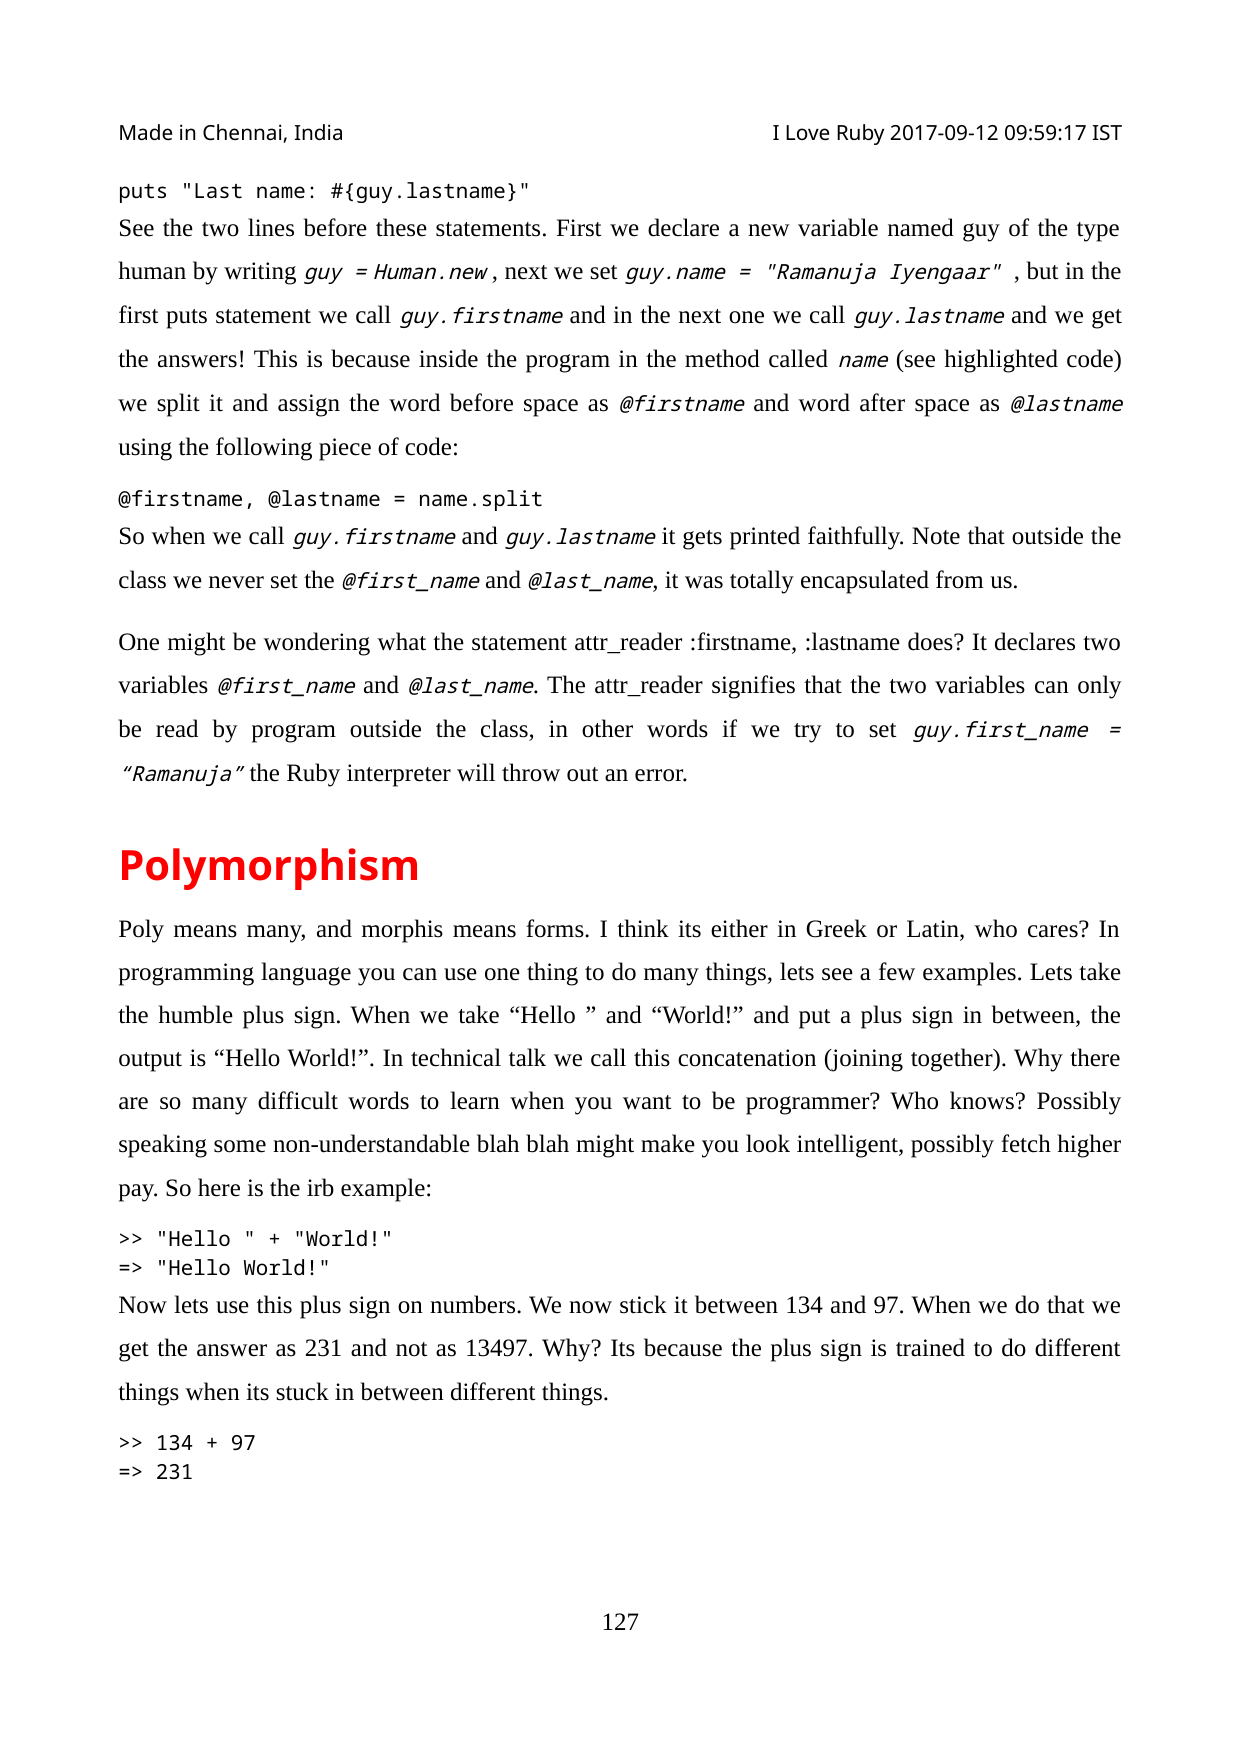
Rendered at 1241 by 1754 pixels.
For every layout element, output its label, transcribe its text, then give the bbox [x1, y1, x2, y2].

text => 231 [118, 1457, 1122, 1485]
text => "Hello World!" [118, 1253, 1122, 1281]
text >> 134 + 97 [118, 1428, 1122, 1457]
text One might be wondering what the statement attr_reader :firstname, :lastname does? It declares two variables @first_name and @last_name. The attr_reader signifies that the two variables can only be read by program outside the class, in other words if we try to set guy.first_name = “Ramanuja” the Ruby interpreter will throw out an error. [118, 627, 1122, 787]
text Poly means many, and morphis means forms. I think its either in Greek or Latin, who cares? In programming language you can use one thing to do many things, lets see a few examples. Lets take the humble plus sign. When we take “Hello ” and “World!” and put a plus sign in between, the output is “Hello World!”. In technical talk we call this concatenation (joining together). Why there are so many difficult words to learn when you want to be programmer? Who knows? Possibly speaking some non-understandable blah blah might make you look intelligent, possibly fetch higher pay. So here is the irb example: [118, 914, 1122, 1201]
text puts "Last name: #{guy.lastname}" [118, 176, 1122, 204]
text >> "Hello " + "World!" [118, 1224, 1122, 1253]
text @firstname, @lastname = name.split [118, 484, 1122, 512]
text So when we call guy.firstname and guy.lastname it gets printed faithfully. Note that outside the class we never set the @first_name and @last_name, it was totally encapsulated from us. [118, 521, 1122, 594]
text See the two lines before these statements. First we declare a new variable named guy of the type human by writing guy = Human.new , next we set guy.name = "Ramanuja Iyengaar" , but in the first puts statement we call guy.firstname and in the next one we call guy.lastname and we get the answers! This is because inside the program in the method called name (see highlighted code) we split it and assign the word before space as @firstname and word after space as @lastname using the following piece of code: [118, 213, 1122, 461]
text Now lets use this plus sign on numbers. We now stick it between 134 and 97. When we do that we get the answer as 231 and not as 13497. Why? Its because the plus sign is trained to do different things when its stuck in between different things. [118, 1290, 1122, 1405]
subtitle Polymorphism [118, 836, 1122, 892]
